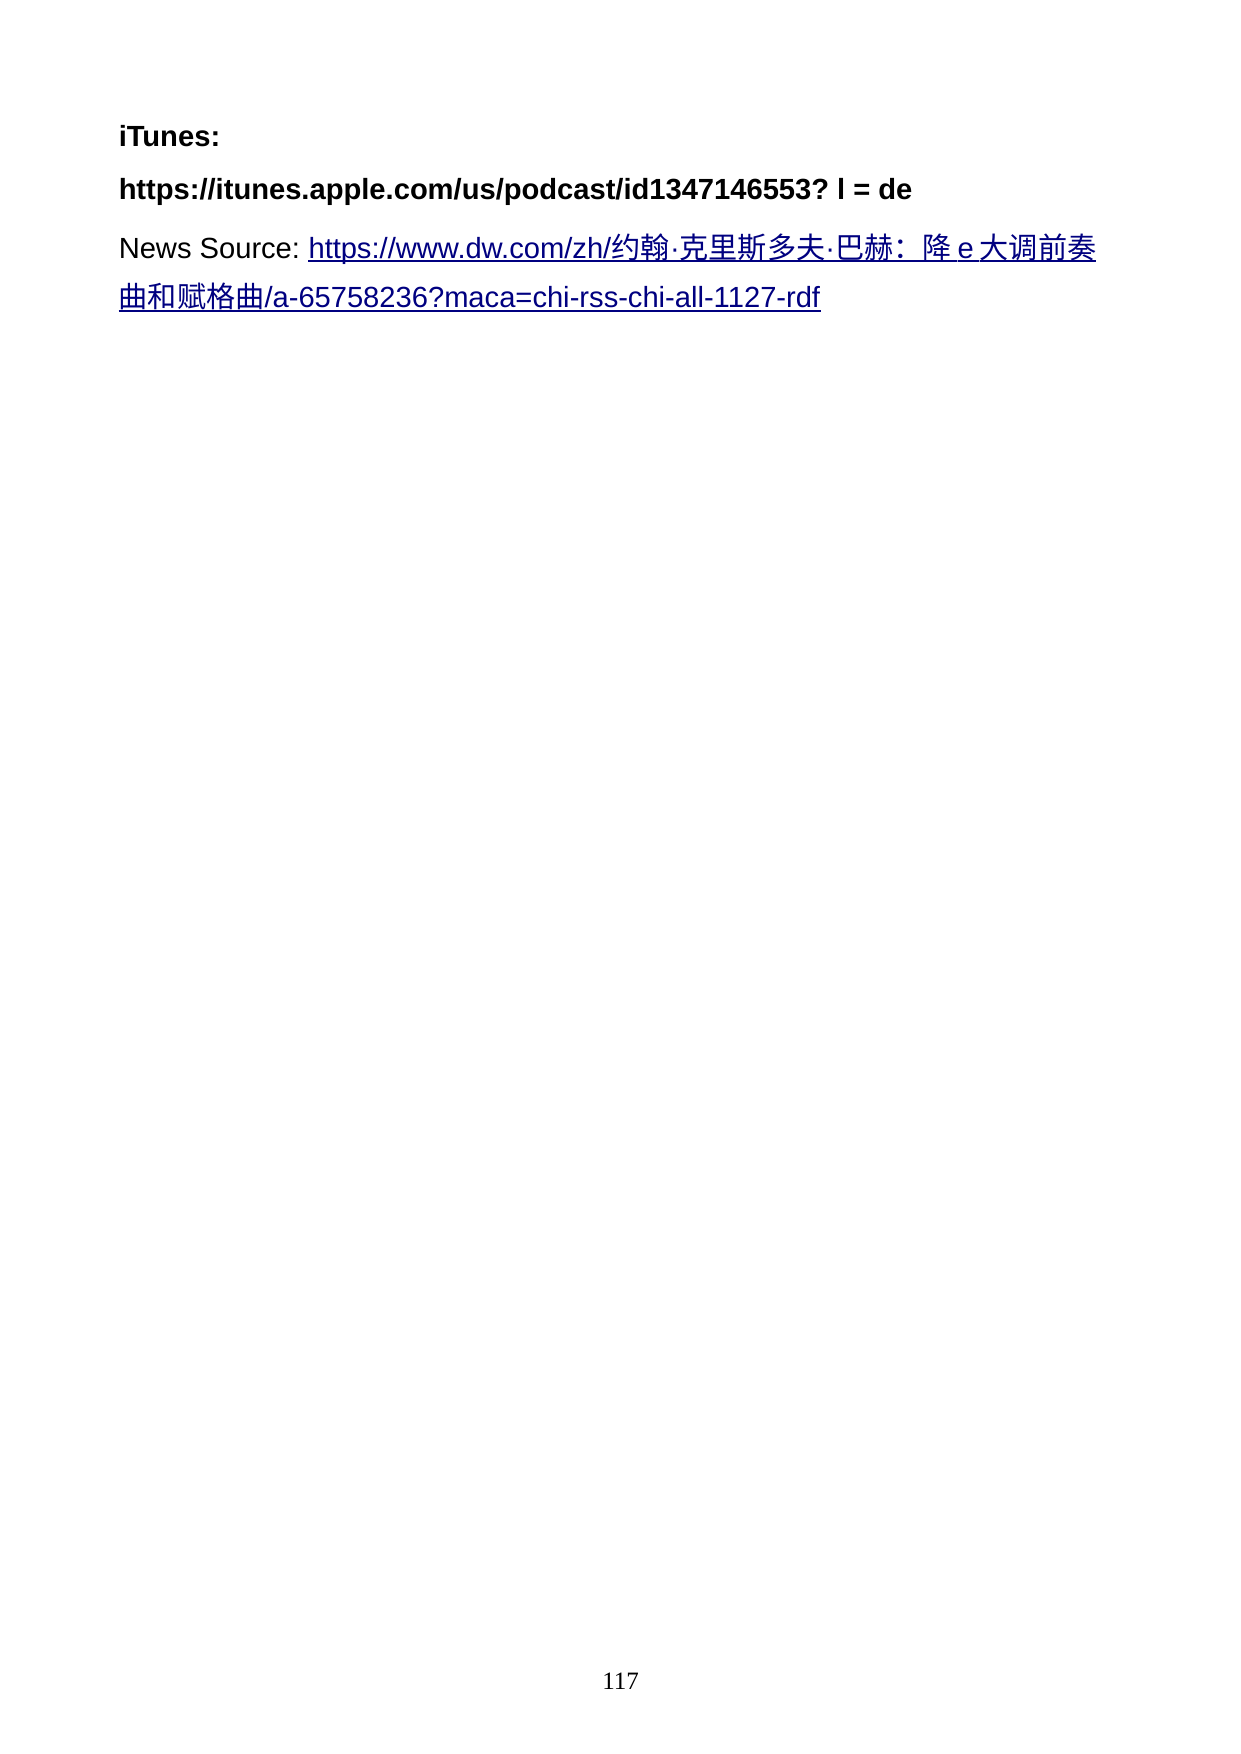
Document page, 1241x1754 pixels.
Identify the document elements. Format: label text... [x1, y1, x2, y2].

text iTunes: [118, 118, 1122, 152]
text News Source: https://www.dw.com/zh/约翰·克里斯多夫·巴赫：降e大调前奏曲和赋格曲/a-65758236?maca=chi-rss-chi-all-1127-rdf [118, 225, 1122, 316]
text https://itunes.apple.com/us/podcast/id1347146553? l = de [118, 172, 1122, 205]
